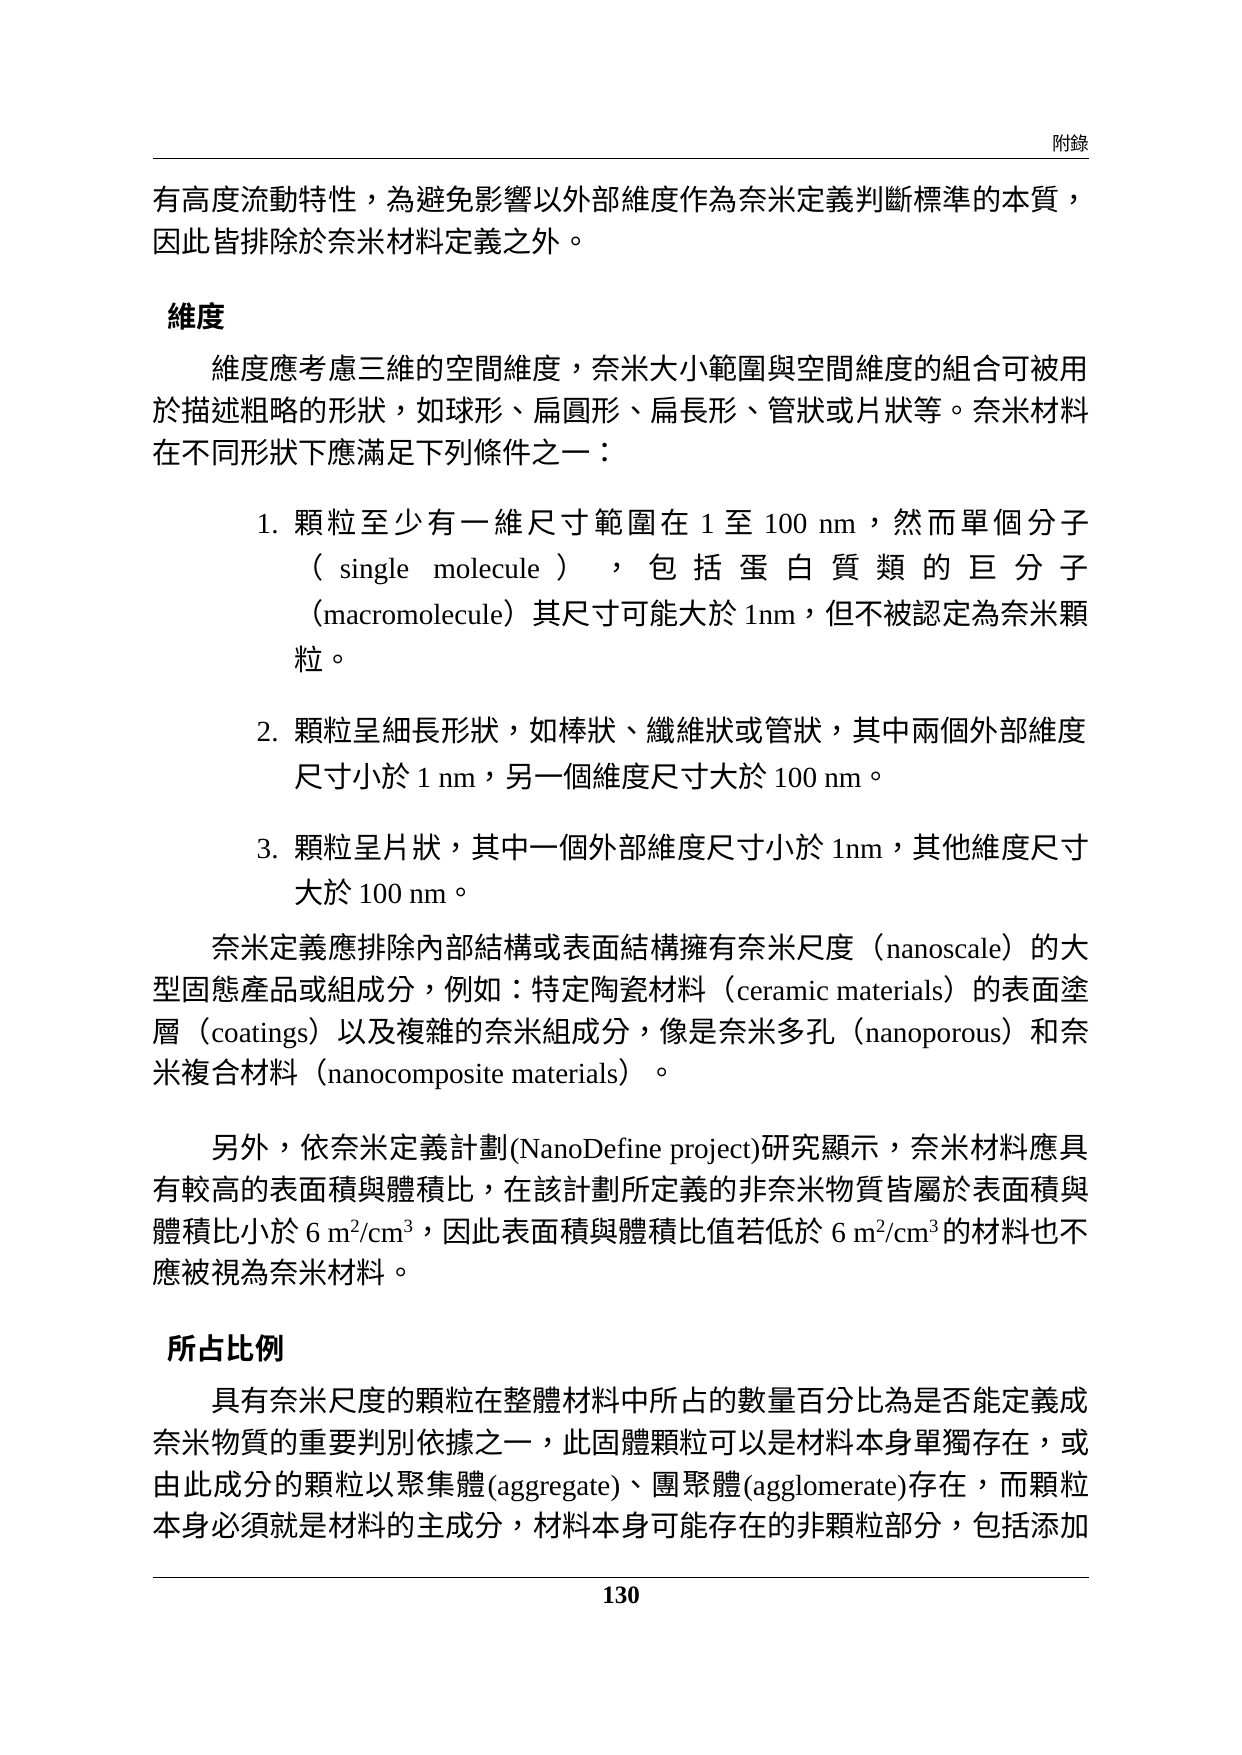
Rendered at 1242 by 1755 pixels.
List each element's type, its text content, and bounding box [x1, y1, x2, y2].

text 奈米定義應排除內部結構或表面結構擁有奈米尺度（nanoscale）的大型固態產品或組成分，例如：特定陶瓷材料（ceramic materials）的表面塗層（coatings）以及複雜的奈米組成分，像是奈米多孔（nanoporous）和奈米複合材料（nanocomposite materials）。 [152, 926, 1089, 1092]
text 另外，依奈米定義計劃(NanoDefine project)研究顯示，奈米材料應具有較高的表面積與體積比，在該計劃所定義的非奈米物質皆屬於表面積與體積比小於6 m2/cm3，因此表面積與體積比值若低於6 m2/cm3的材料也不應被視為奈米材料。 [152, 1126, 1089, 1292]
text 維度應考慮三維的空間維度，奈米大小範圍與空間維度的組合可被用於描述粗略的形狀，如球形、扁圓形、扁長形、管狀或片狀等。奈米材料在不同形狀下應滿足下列條件之一： [152, 346, 1089, 471]
text 具有奈米尺度的顆粒在整體材料中所占的數量百分比為是否能定義成奈米物質的重要判別依據之一，此固體顆粒可以是材料本身單獨存在，或由此成分的顆粒以聚集體(aggregate)、團聚體(agglomerate)存在，而顆粒本身必須就是材料的主成分，材料本身可能存在的非顆粒部分，包括添加 [152, 1378, 1089, 1545]
text 維度 [167, 294, 379, 336]
list 顆粒至少有一維尺寸範圍在1至100 nm，然而單個分子（single molecule），包括蛋白質類的巨分子（macromolecule）其尺寸可能大於1nm，但不被認定為奈米顆粒。 [256, 496, 1089, 680]
text 有高度流動特性，為避免影響以外部維度作為奈米定義判斷標準的本質，因此皆排除於奈米材料定義之外。 [152, 177, 1089, 261]
list 顆粒呈片狀，其中一個外部維度尺寸小於1nm，其他維度尺寸大於100 nm。 [256, 821, 1089, 913]
text 所占比例 [167, 1325, 379, 1368]
list 顆粒呈細長形狀，如棒狀、纖維狀或管狀，其中兩個外部維度尺寸小於1 nm，另一個維度尺寸大於100 nm。 [256, 705, 1089, 796]
